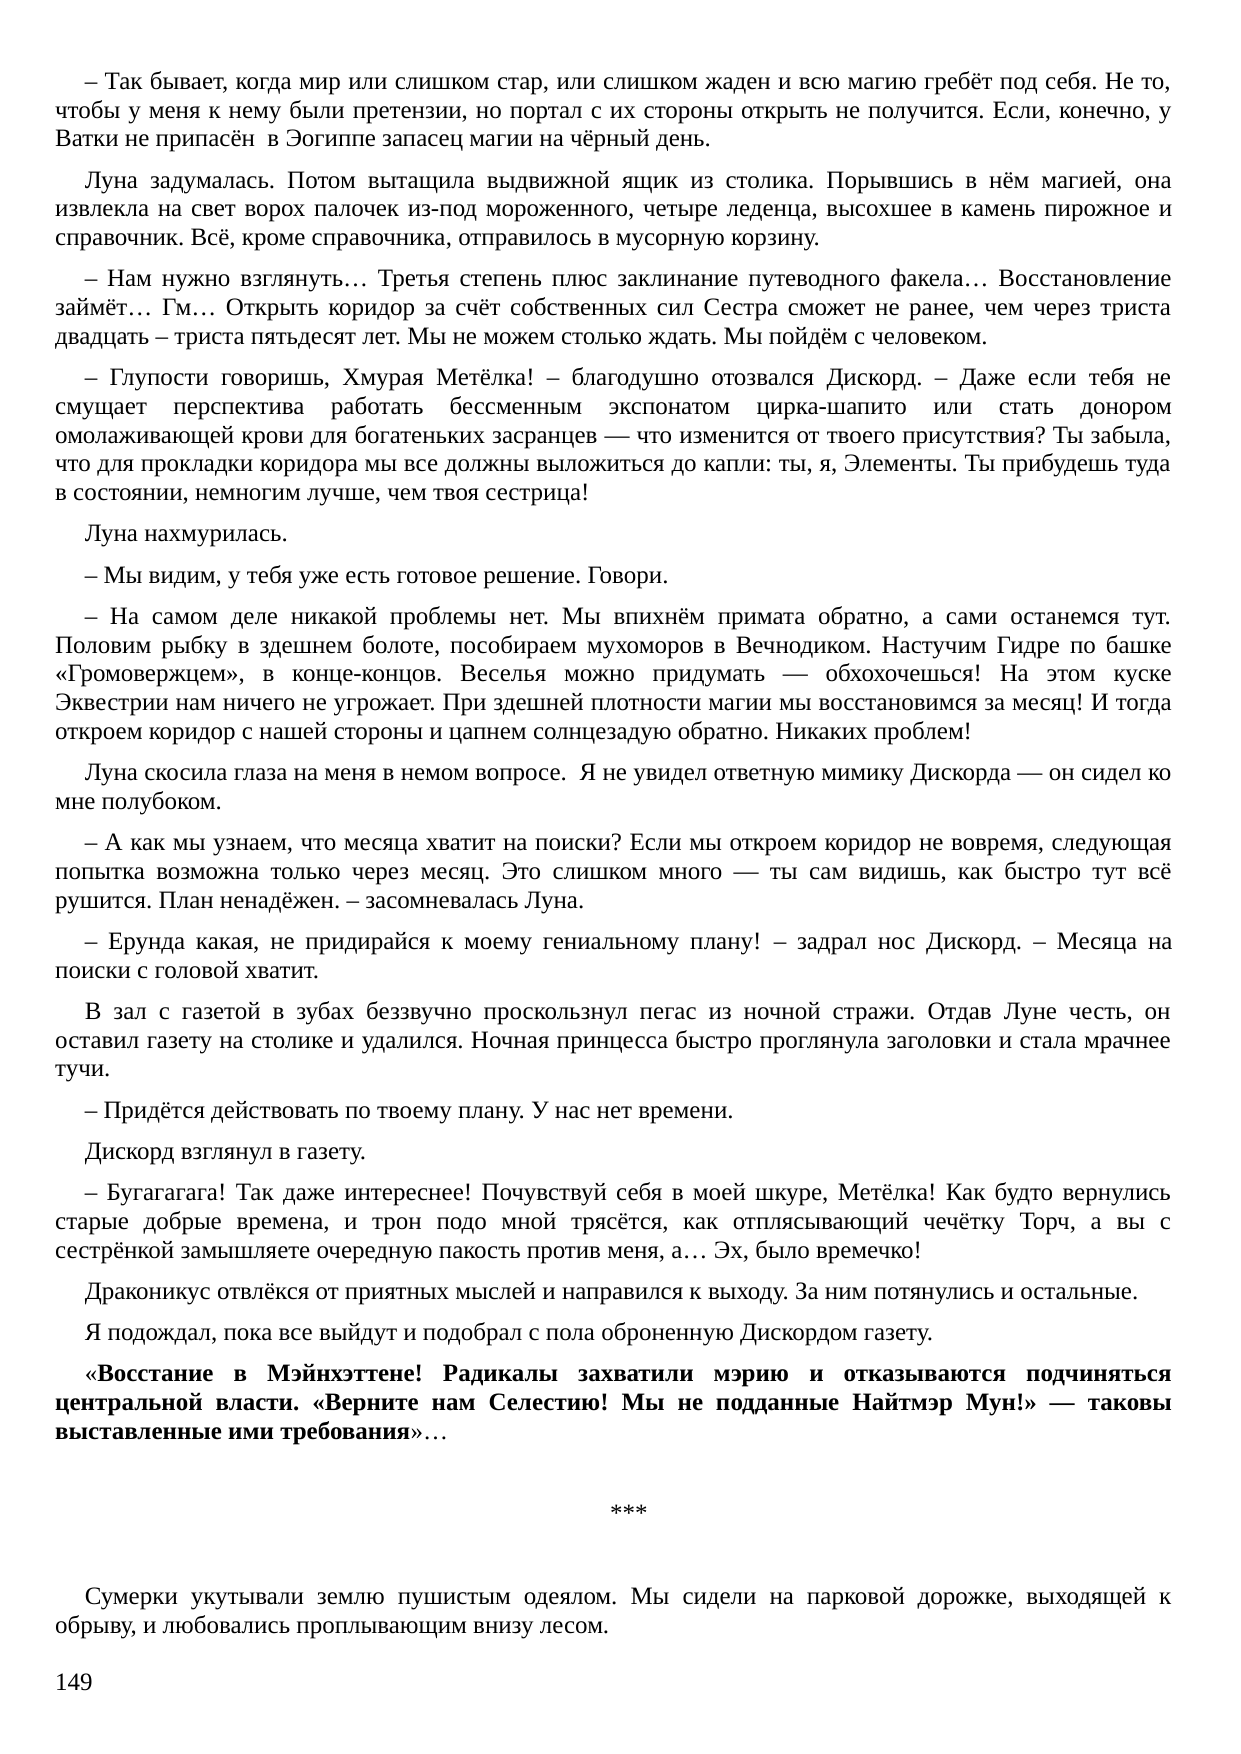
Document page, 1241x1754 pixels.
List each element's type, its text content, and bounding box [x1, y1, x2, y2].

text – Ерунда какая, не придирайся к моему гениальному плану! – задрал нос Дискорд. – Месяца на поиски с головой хватит. [55, 926, 1173, 983]
text – Нам нужно взглянуть… Третья степень плюс заклинание путеводного факела… Восстановление займёт… Гм… Открыть коридор за счёт собственных сил Сестра сможет не ранее, чем через триста двадцать – триста пятьдесят лет. Мы не можем столько ждать. Мы пойдём с человеком. [55, 263, 1173, 350]
text – Бугагагага! Так даже интереснее! Почувствуй себя в моей шкуре, Метёлка! Как будто вернулись старые добрые времена, и трон подо мной трясётся, как отплясывающий чечётку Торч, а вы с сестрёнкой замышляете очередную пакость против меня, а… Эх, было времечко! [55, 1177, 1173, 1263]
text Луна нахмурилась. [55, 518, 1173, 547]
text Драконикус отвлёкся от приятных мыслей и направился к выходу. За ним потянулись и остальные. [55, 1276, 1173, 1305]
text – Придётся действовать по твоему плану. У нас нет времени. [55, 1095, 1173, 1123]
text В зал с газетой в зубах беззвучно проскользнул пегас из ночной стражи. Отдав Луне честь, он оставил газету на столике и удалился. Ночная принцесса быстро проглянула заголовки и стала мрачнее тучи. [55, 996, 1173, 1082]
text Я подождал, пока все выйдут и подобрал с пола оброненную Дискордом газету. [55, 1317, 1173, 1346]
text – На самом деле никакой проблемы нет. Мы впихнём примата обратно, а сами останемся тут. Половим рыбку в здешнем болоте, пособираем мухоморов в Вечнодиком. Настучим Гидре по башке «Громовержцем», в конце-концов. Веселья можно придумать — обхохочешься! На этом куске Эквестрии нам ничего не угрожает. При здешней плотности магии мы восстановимся за месяц! И тогда откроем коридор с нашей стороны и цапнем солнцезадую обратно. Никаких проблем! [55, 601, 1173, 745]
text *** [55, 1498, 1173, 1527]
text – Мы видим, у тебя уже есть готовое решение. Говори. [55, 560, 1173, 588]
text – А как мы узнаем, что месяца хватит на поиски? Если мы откроем коридор не вовремя, следующая попытка возможна только через месяц. Это слишком много — ты сам видишь, как быстро тут всё рушится. План ненадёжен. – засомневалась Луна. [55, 827, 1173, 913]
text Сумерки укутывали землю пушистым одеялом. Мы сидели на парковой дорожке, выходящей к обрыву, и любовались проплывающим внизу лесом. [55, 1581, 1173, 1638]
text – Так бывает, когда мир или слишком стар, или слишком жаден и всю магию гребёт под себя. Не то, чтобы у меня к нему были претензии, но портал с их стороны открыть не получится. Если, конечно, у Ватки не припасён в Эогиппе запасец магии на чёрный день. [55, 66, 1173, 152]
text Дискорд взглянул в газету. [55, 1136, 1173, 1165]
text Луна задумалась. Потом вытащила выдвижной ящик из столика. Порывшись в нём магией, она извлекла на свет ворох палочек из-под мороженного, четыре леденца, высохшее в камень пирожное и справочник. Всё, кроме справочника, отправилось в мусорную корзину. [55, 165, 1173, 251]
text – Глупости говоришь, Хмурая Метёлка! – благодушно отозвался Дискорд. – Даже если тебя не смущает перспектива работать бессменным экспонатом цирка-шапито или стать донором омолаживающей крови для богатеньких засранцев — что изменится от твоего присутствия? Ты забыла, что для прокладки коридора мы все должны выложиться до капли: ты, я, Элементы. Ты прибудешь туда в состоянии, немногим лучше, чем твоя сестрица! [55, 362, 1173, 506]
text «Восстание в Мэйнхэттене! Радикалы захватили мэрию и отказываются подчиняться центральной власти. «Верните нам Селестию! Мы не подданные Найтмэр Мун!» — таковы выставленные ими требования»… [55, 1358, 1173, 1445]
text Луна скосила глаза на меня в немом вопросе. Я не увидел ответную мимику Дискорда — он сидел ко мне полубоком. [55, 757, 1173, 815]
